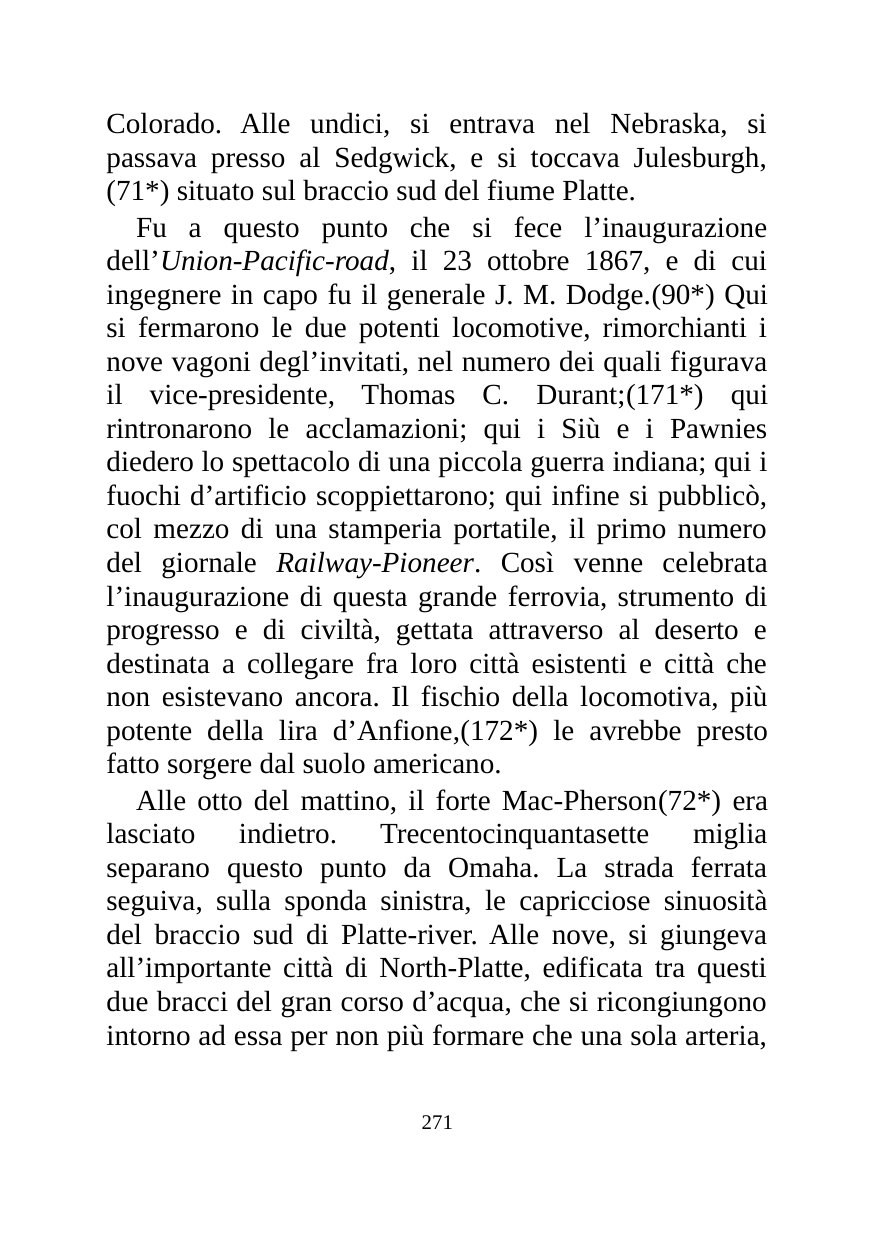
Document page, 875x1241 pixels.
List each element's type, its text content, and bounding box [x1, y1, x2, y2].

text Alle otto del mattino, il forte Mac-Pherson(72*) era lasciato indietro. Trecentocinquantasette miglia separano questo punto da Omaha. La strada ferrata seguiva, sulla sponda sinistra, le capricciose sinuosità del braccio sud di Platte-river. Alle nove, si giungeva all’importante città di North-Platte, edificata tra questi due bracci del gran corso d’acqua, che si ricongiungono intorno ad essa per non più formare che una sola arteria, [106, 783, 768, 1051]
text Fu a questo punto che si fece l’inaugurazione dell’Union-Pacific-road, il 23 ottobre 1867, e di cui ingegnere in capo fu il generale J. M. Dodge.(90*) Qui si fermarono le due potenti locomotive, rimorchianti i nove vagoni degl’invitati, nel numero dei quali figurava il vice-presidente, Thomas C. Durant;(171*) qui rintronarono le acclamazioni; qui i Siù e i Pawnies diedero lo spettacolo di una piccola guerra indiana; qui i fuochi d’artificio scoppiettarono; qui infine si pubblicò, col mezzo di una stamperia portatile, il primo numero del giornale Railway-Pioneer. Così venne celebrata l’inaugurazione di questa grande ferrovia, strumento di progresso e di civiltà, gettata attraverso al deserto e destinata a collegare fra loro città esistenti e città che non esistevano ancora. Il fischio della locomotiva, più potente della lira d’Anfione,(172*) le avrebbe presto fatto sorgere dal suolo americano. [106, 210, 768, 780]
text Colorado. Alle undici, si entrava nel Nebraska, si passava presso al Sedgwick, e si toccava Julesburgh,(71*) situato sul braccio sud del fiume Platte. [106, 106, 768, 207]
